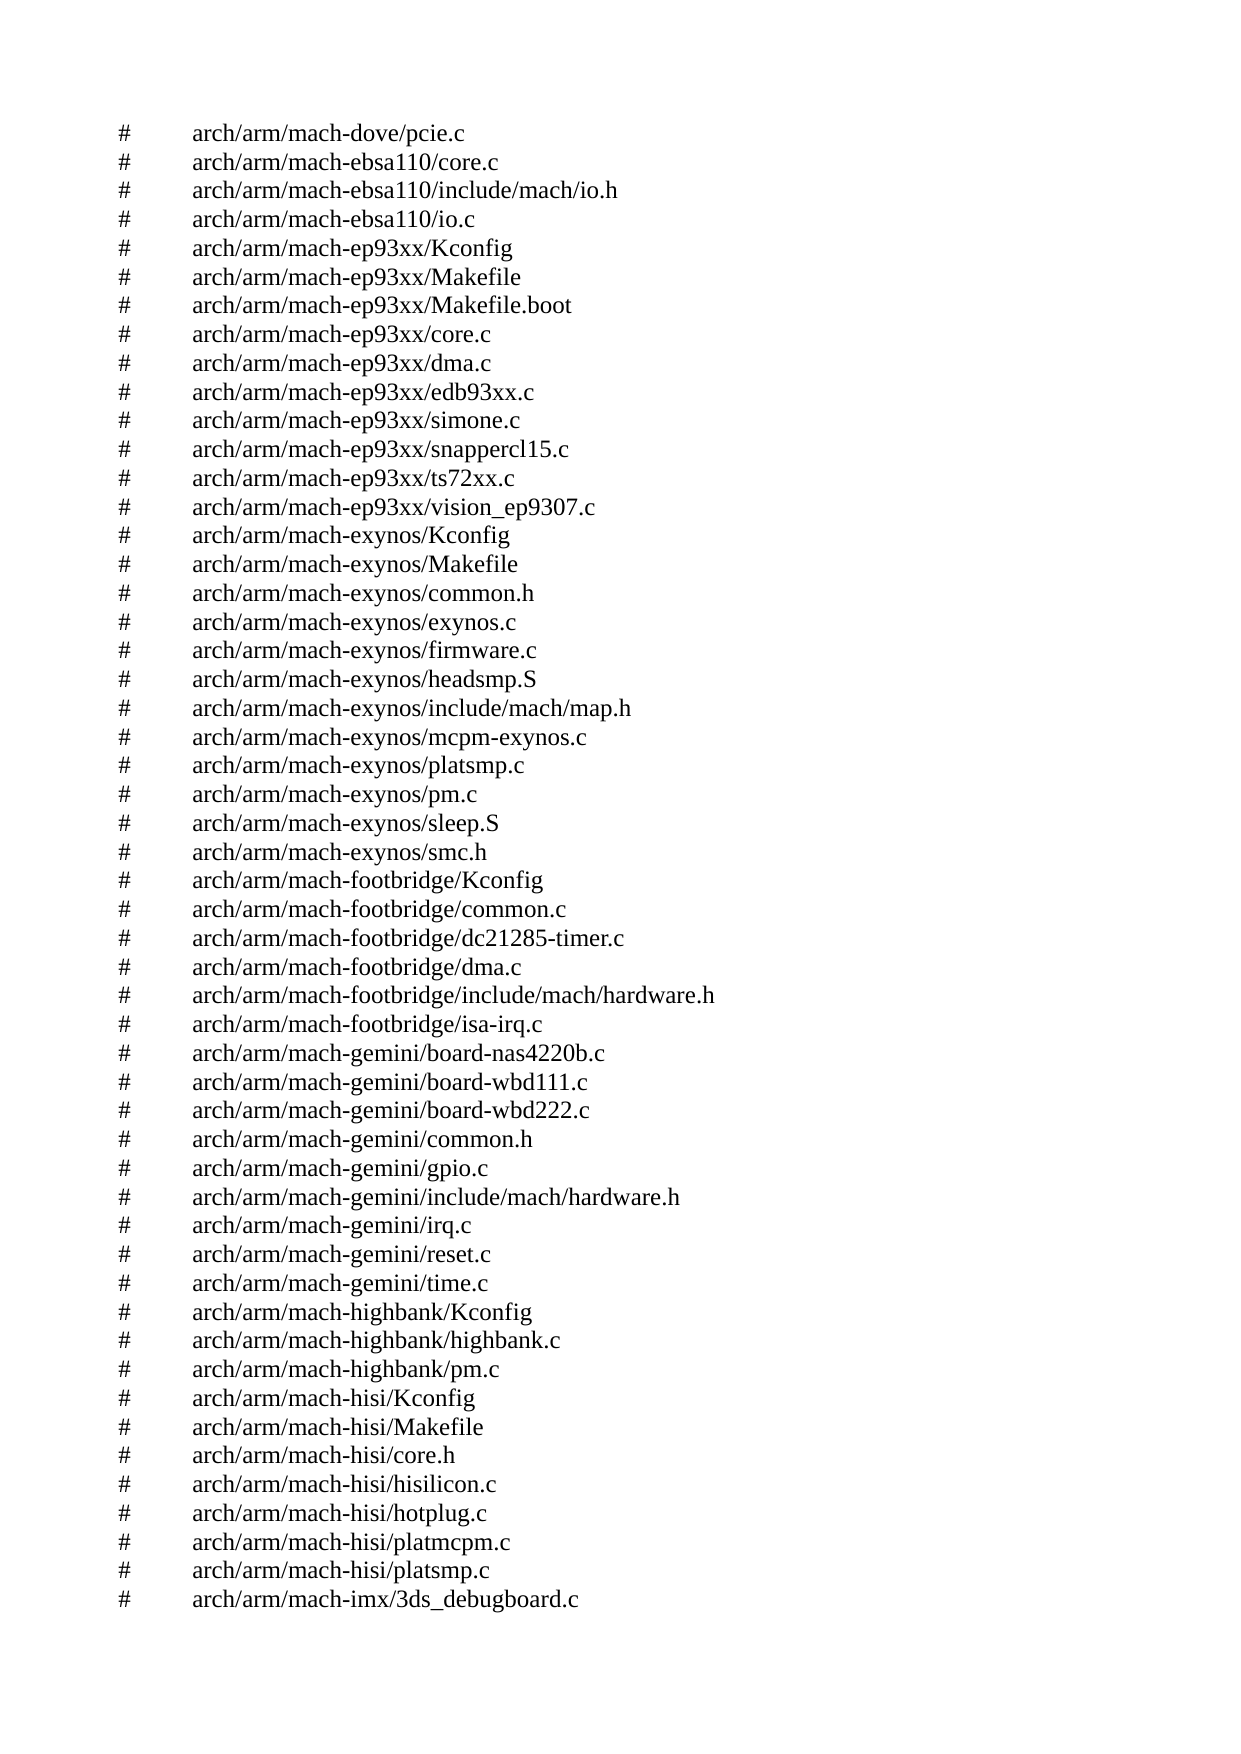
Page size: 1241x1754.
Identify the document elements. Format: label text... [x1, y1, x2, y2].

text # arch/arm/mach-hisi/platmcpm.c [118, 1527, 1122, 1556]
text # arch/arm/mach-ep93xx/Kconfig [118, 233, 1122, 262]
text # arch/arm/mach-exynos/Kconfig [118, 521, 1122, 549]
text # arch/arm/mach-exynos/headsmp.S [118, 664, 1122, 693]
text # arch/arm/mach-highbank/pm.c [118, 1354, 1122, 1383]
text # arch/arm/mach-gemini/reset.c [118, 1239, 1122, 1268]
text # arch/arm/mach-gemini/board-wbd222.c [118, 1096, 1122, 1124]
text # arch/arm/mach-ep93xx/Makefile.boot [118, 291, 1122, 319]
text # arch/arm/mach-footbridge/Kconfig [118, 866, 1122, 894]
text # arch/arm/mach-exynos/smc.h [118, 837, 1122, 866]
text # arch/arm/mach-ep93xx/vision_ep9307.c [118, 492, 1122, 521]
text # arch/arm/mach-gemini/gpio.c [118, 1153, 1122, 1182]
text # arch/arm/mach-ebsa110/include/mach/io.h [118, 176, 1122, 204]
text # arch/arm/mach-exynos/pm.c [118, 779, 1122, 808]
text # arch/arm/mach-hisi/Makefile [118, 1412, 1122, 1441]
text # arch/arm/mach-footbridge/common.c [118, 894, 1122, 923]
text # arch/arm/mach-gemini/irq.c [118, 1211, 1122, 1239]
text # arch/arm/mach-gemini/include/mach/hardware.h [118, 1182, 1122, 1211]
text # arch/arm/mach-gemini/board-nas4220b.c [118, 1038, 1122, 1067]
text # arch/arm/mach-ep93xx/simone.c [118, 406, 1122, 434]
text # arch/arm/mach-hisi/core.h [118, 1441, 1122, 1469]
text # arch/arm/mach-hisi/platsmp.c [118, 1556, 1122, 1584]
text # arch/arm/mach-exynos/mcpm-exynos.c [118, 722, 1122, 751]
text # arch/arm/mach-ep93xx/edb93xx.c [118, 377, 1122, 406]
text # arch/arm/mach-footbridge/dma.c [118, 952, 1122, 981]
text # arch/arm/mach-ebsa110/core.c [118, 147, 1122, 176]
text # arch/arm/mach-gemini/time.c [118, 1268, 1122, 1297]
text # arch/arm/mach-imx/3ds_debugboard.c [118, 1584, 1122, 1613]
text # arch/arm/mach-highbank/highbank.c [118, 1326, 1122, 1354]
text # arch/arm/mach-footbridge/include/mach/hardware.h [118, 981, 1122, 1009]
text # arch/arm/mach-exynos/common.h [118, 578, 1122, 607]
text # arch/arm/mach-footbridge/isa-irq.c [118, 1009, 1122, 1038]
text # arch/arm/mach-dove/pcie.c [118, 118, 1122, 147]
text # arch/arm/mach-hisi/hisilicon.c [118, 1469, 1122, 1498]
text # arch/arm/mach-exynos/firmware.c [118, 636, 1122, 664]
text # arch/arm/mach-ep93xx/Makefile [118, 262, 1122, 291]
text # arch/arm/mach-hisi/Kconfig [118, 1383, 1122, 1412]
text # arch/arm/mach-ep93xx/ts72xx.c [118, 463, 1122, 492]
text # arch/arm/mach-ebsa110/io.c [118, 204, 1122, 233]
text # arch/arm/mach-ep93xx/snappercl15.c [118, 434, 1122, 463]
text # arch/arm/mach-highbank/Kconfig [118, 1297, 1122, 1326]
text # arch/arm/mach-gemini/common.h [118, 1124, 1122, 1153]
text # arch/arm/mach-ep93xx/core.c [118, 319, 1122, 348]
text # arch/arm/mach-exynos/include/mach/map.h [118, 693, 1122, 722]
text # arch/arm/mach-hisi/hotplug.c [118, 1498, 1122, 1527]
text # arch/arm/mach-exynos/exynos.c [118, 607, 1122, 636]
text # arch/arm/mach-exynos/sleep.S [118, 808, 1122, 837]
text # arch/arm/mach-exynos/Makefile [118, 549, 1122, 578]
text # arch/arm/mach-footbridge/dc21285-timer.c [118, 923, 1122, 952]
text # arch/arm/mach-exynos/platsmp.c [118, 751, 1122, 779]
text # arch/arm/mach-gemini/board-wbd111.c [118, 1067, 1122, 1096]
text # arch/arm/mach-ep93xx/dma.c [118, 348, 1122, 377]
